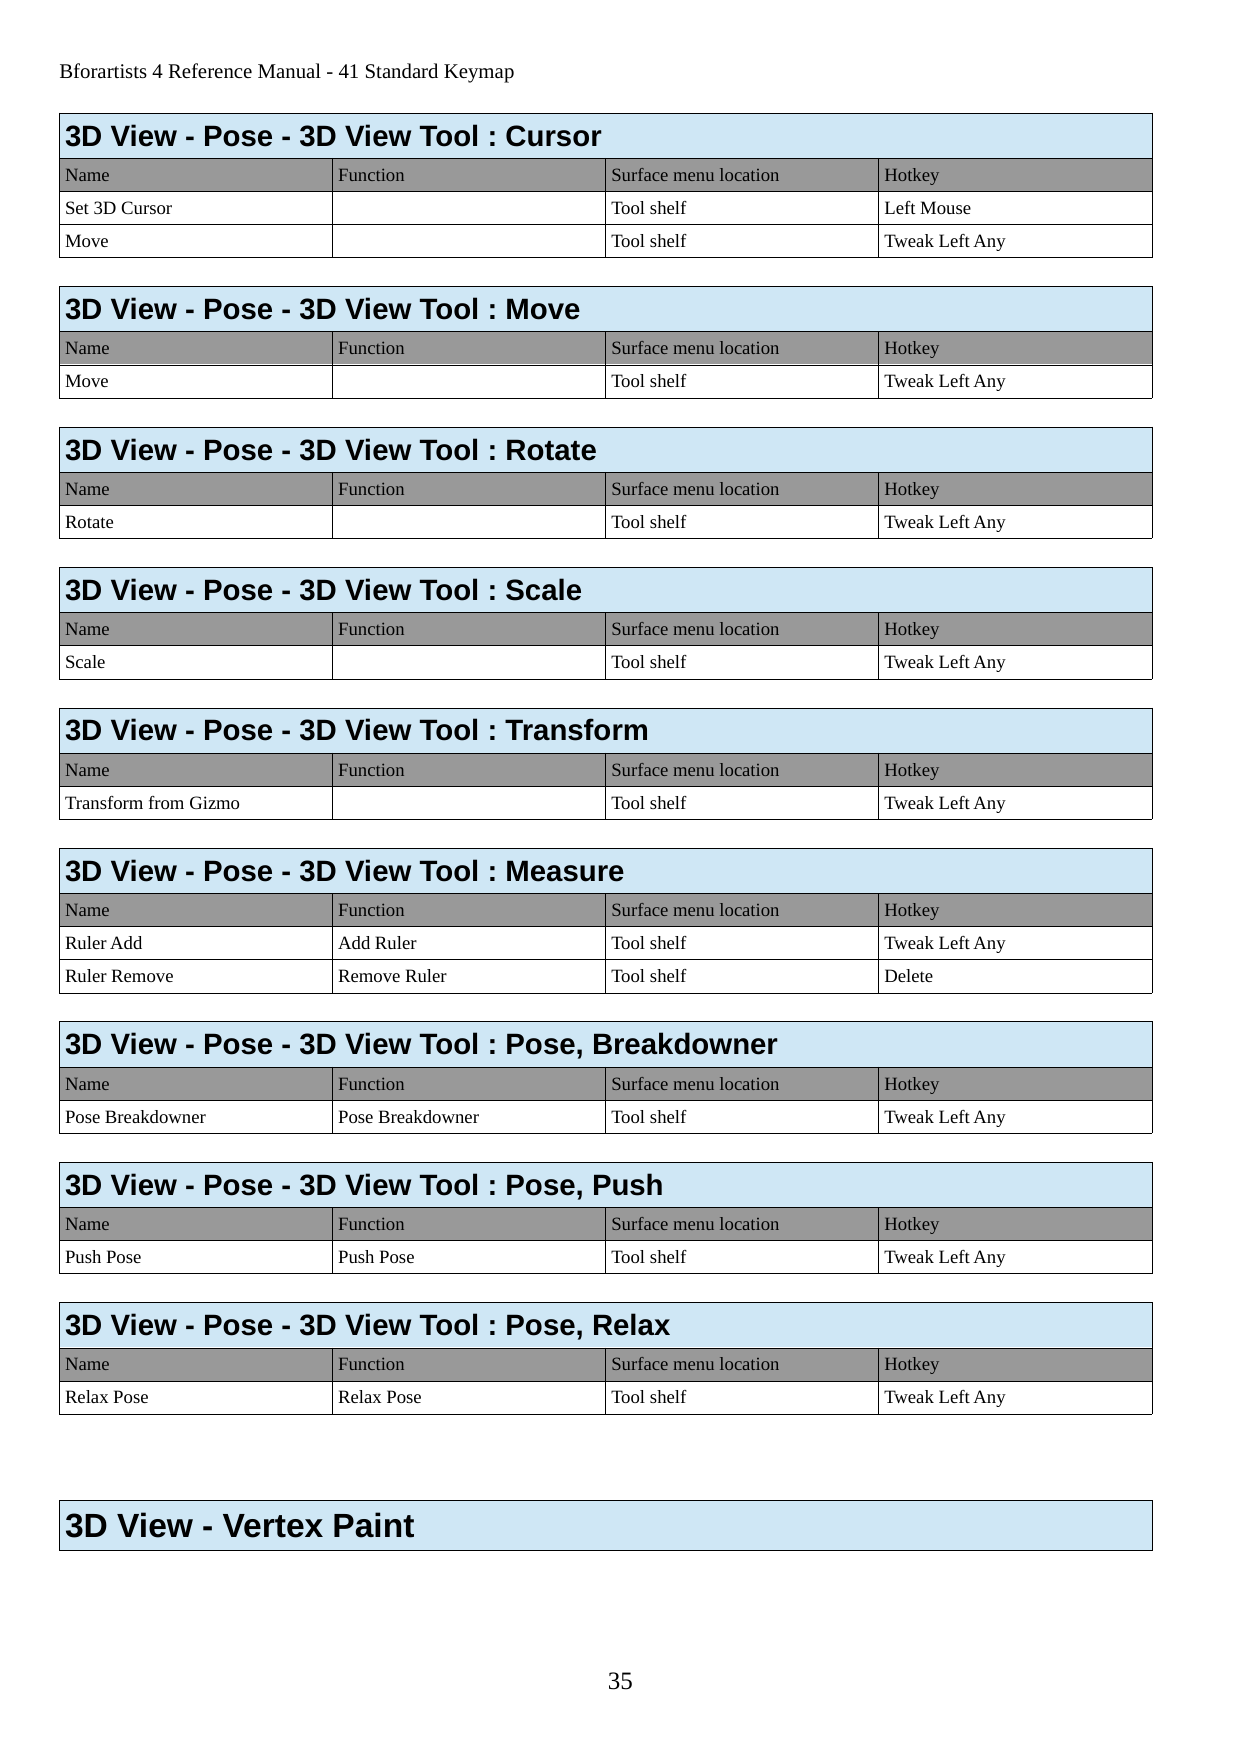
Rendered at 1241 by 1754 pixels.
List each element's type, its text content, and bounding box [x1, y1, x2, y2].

table_cell Function [333, 1068, 605, 1100]
table_cell Surface menu location [606, 894, 878, 926]
table_cell Tool shelf [606, 506, 878, 538]
table_header 3D View - Pose - 3D View Tool : Pose, Relax [60, 1303, 1152, 1347]
table_cell Name [60, 159, 332, 191]
table_cell Hotkey [879, 613, 1152, 645]
table_cell Surface menu location [606, 473, 878, 505]
table_cell Tool shelf [606, 1241, 878, 1273]
table_cell Tweak Left Any [879, 366, 1152, 398]
table_cell Name [60, 332, 332, 364]
table_header 3D View - Pose - 3D View Tool : Transform [60, 709, 1152, 753]
table_header 3D View - Vertex Paint [60, 1501, 1152, 1550]
table_cell [333, 225, 605, 257]
table_cell Remove Ruler [333, 960, 605, 992]
table_cell Tool shelf [606, 927, 878, 959]
table_cell Delete [879, 960, 1152, 992]
table_cell Left Mouse [879, 192, 1152, 224]
table_cell Add Ruler [333, 927, 605, 959]
table_cell Tool shelf [606, 366, 878, 398]
table_cell Tweak Left Any [879, 787, 1152, 819]
table_cell Relax Pose [60, 1382, 332, 1414]
table_cell Surface menu location [606, 1349, 878, 1381]
table_cell Function [333, 894, 605, 926]
table_cell Tool shelf [606, 1101, 878, 1133]
table_cell Name [60, 754, 332, 786]
table_cell Function [333, 1208, 605, 1240]
table_cell Function [333, 332, 605, 364]
table_cell Tweak Left Any [879, 225, 1152, 257]
table_cell Relax Pose [333, 1382, 605, 1414]
table_cell Name [60, 1208, 332, 1240]
table_cell Tweak Left Any [879, 506, 1152, 538]
table_cell Name [60, 1068, 332, 1100]
table_cell Move [60, 225, 332, 257]
table_cell Name [60, 473, 332, 505]
table_cell Push Pose [333, 1241, 605, 1273]
table_cell Rotate [60, 506, 332, 538]
table_cell Ruler Add [60, 927, 332, 959]
table_cell Tool shelf [606, 192, 878, 224]
table_header 3D View - Pose - 3D View Tool : Cursor [60, 114, 1152, 158]
table_cell Function [333, 754, 605, 786]
table_header 3D View - Pose - 3D View Tool : Move [60, 287, 1152, 331]
table_header 3D View - Pose - 3D View Tool : Measure [60, 849, 1152, 893]
table_cell Name [60, 1349, 332, 1381]
table_cell Transform from Gizmo [60, 787, 332, 819]
table_cell Tool shelf [606, 1382, 878, 1414]
table_cell [333, 192, 605, 224]
table_cell Function [333, 159, 605, 191]
table_cell Tool shelf [606, 646, 878, 678]
table_cell Function [333, 613, 605, 645]
table_cell Hotkey [879, 159, 1152, 191]
table_cell Surface menu location [606, 754, 878, 786]
table_cell Hotkey [879, 894, 1152, 926]
table_cell Function [333, 1349, 605, 1381]
table_cell Set 3D Cursor [60, 192, 332, 224]
table_header 3D View - Pose - 3D View Tool : Rotate [60, 428, 1152, 472]
table_cell Hotkey [879, 754, 1152, 786]
table_cell Pose Breakdowner [333, 1101, 605, 1133]
table_cell Scale [60, 646, 332, 678]
table_cell Name [60, 894, 332, 926]
table_cell [333, 366, 605, 398]
table_cell [333, 646, 605, 678]
table_cell Surface menu location [606, 1208, 878, 1240]
table_cell Tool shelf [606, 787, 878, 819]
table_cell Tweak Left Any [879, 1241, 1152, 1273]
table_cell Surface menu location [606, 1068, 878, 1100]
table_cell Hotkey [879, 332, 1152, 364]
table_cell Tweak Left Any [879, 1382, 1152, 1414]
table_cell [333, 506, 605, 538]
table_cell Name [60, 613, 332, 645]
table_cell Function [333, 473, 605, 505]
table_cell Tweak Left Any [879, 927, 1152, 959]
table_cell Surface menu location [606, 159, 878, 191]
table_header 3D View - Pose - 3D View Tool : Scale [60, 568, 1152, 612]
table_cell Move [60, 366, 332, 398]
table_cell Pose Breakdowner [60, 1101, 332, 1133]
table_cell Surface menu location [606, 613, 878, 645]
table_cell Tweak Left Any [879, 646, 1152, 678]
table_cell [333, 787, 605, 819]
table_cell Tool shelf [606, 225, 878, 257]
table_cell Push Pose [60, 1241, 332, 1273]
table_header 3D View - Pose - 3D View Tool : Pose, Push [60, 1163, 1152, 1207]
table_cell Ruler Remove [60, 960, 332, 992]
table_cell Surface menu location [606, 332, 878, 364]
table_cell Hotkey [879, 1349, 1152, 1381]
table_cell Hotkey [879, 473, 1152, 505]
table_cell Tweak Left Any [879, 1101, 1152, 1133]
table_header 3D View - Pose - 3D View Tool : Pose, Breakdowner [60, 1022, 1152, 1067]
table_cell Hotkey [879, 1208, 1152, 1240]
table_cell Tool shelf [606, 960, 878, 992]
table_cell Hotkey [879, 1068, 1152, 1100]
